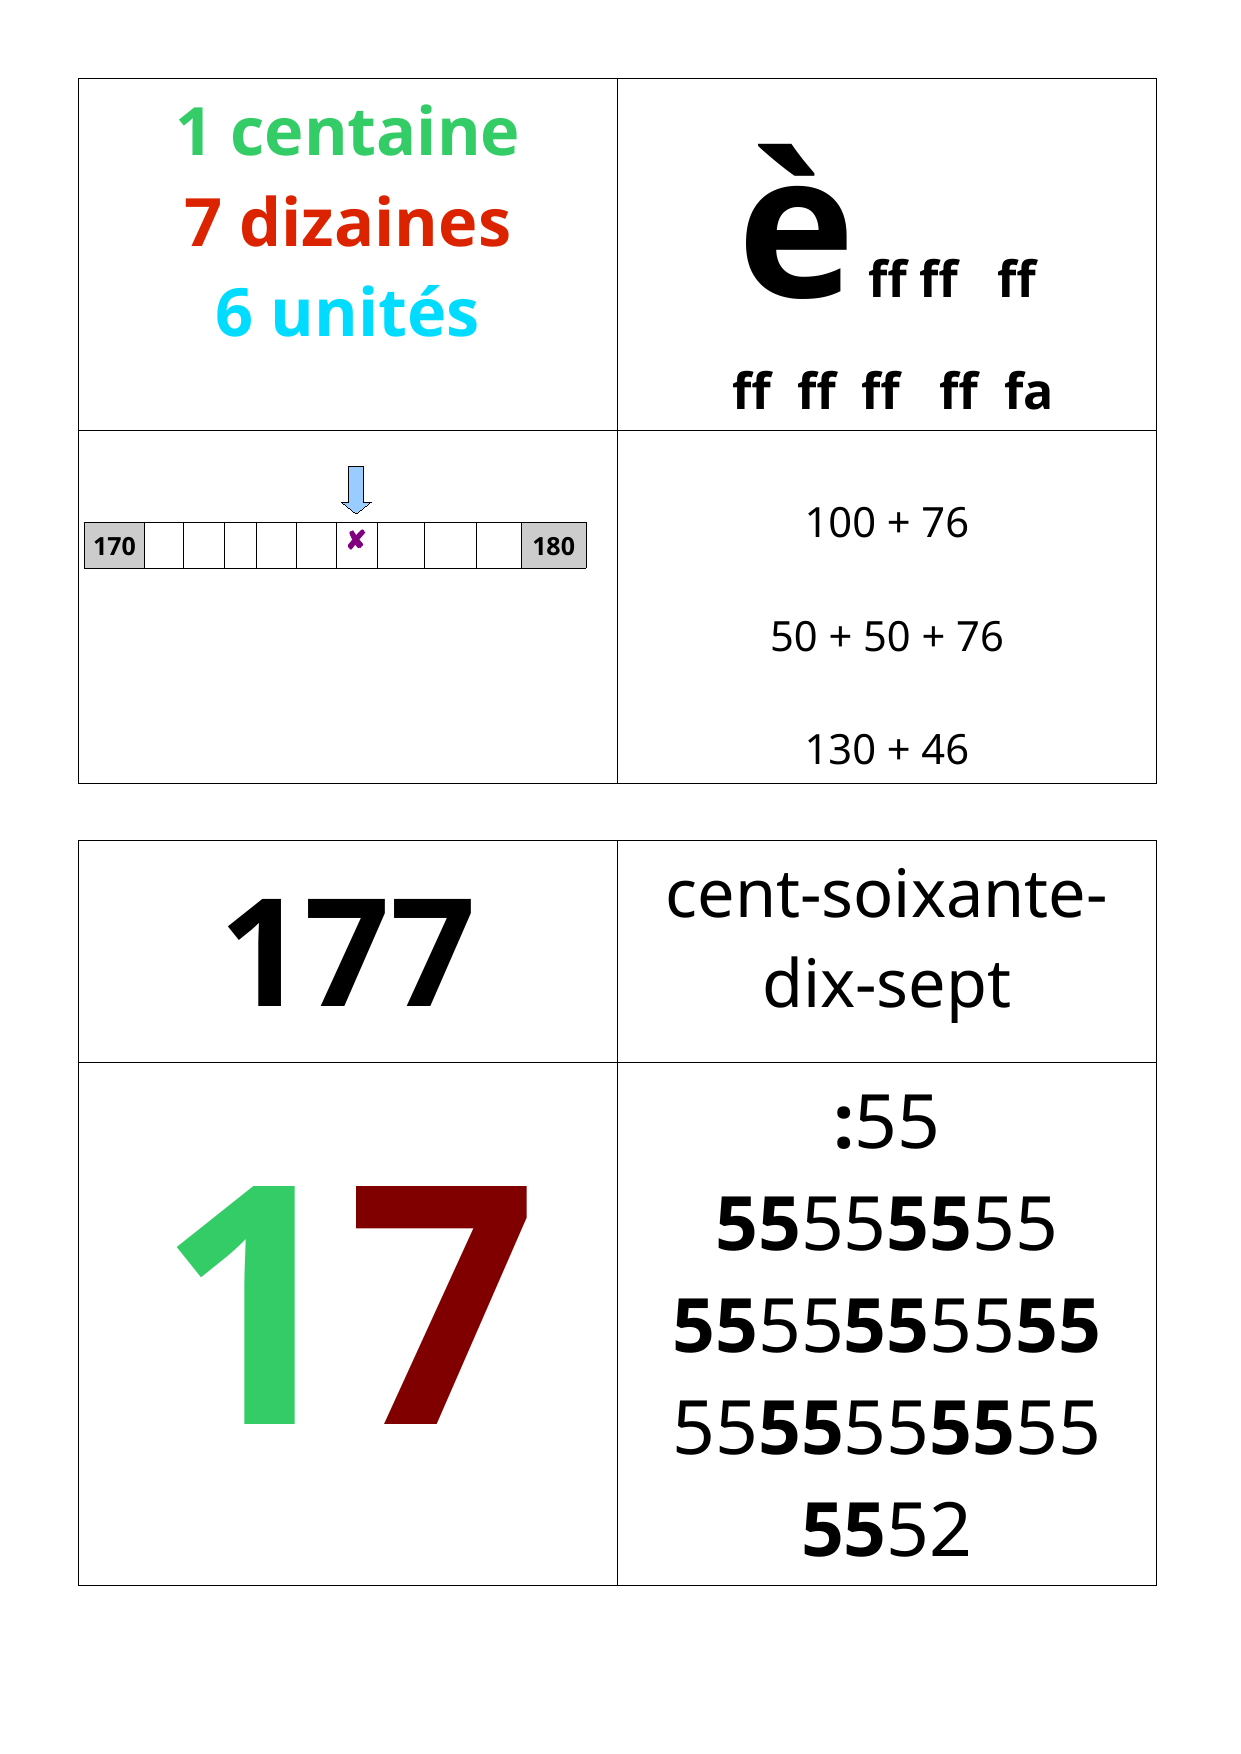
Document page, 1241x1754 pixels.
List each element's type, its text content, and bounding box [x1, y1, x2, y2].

table_header [145, 523, 183, 568]
table_cell 17 [79, 1063, 617, 1584]
table_cell [79, 431, 617, 782]
table_cell 100 + 76 50 + 50 + 76 130 + 46 [618, 431, 1156, 782]
table_header [378, 523, 424, 568]
table_header [225, 523, 256, 568]
table_header [425, 523, 476, 568]
table_cell è ff ff ff ff ff ff ff fa [618, 79, 1156, 430]
table_header  [337, 523, 377, 568]
table_header [257, 523, 296, 568]
table_header 180 [522, 523, 586, 568]
table_cell 1 centaine 7 dizaines 6 unités [79, 79, 617, 430]
table_header 170 [85, 523, 144, 568]
table_cell :55 55555555 5555555555 5555555555 5552 [618, 1063, 1156, 1584]
table_header [184, 523, 224, 568]
table_header 177 [79, 841, 617, 1062]
table_header cent-soixante-dix-sept [618, 841, 1156, 1062]
table_header [297, 523, 336, 568]
table_header [477, 523, 521, 568]
